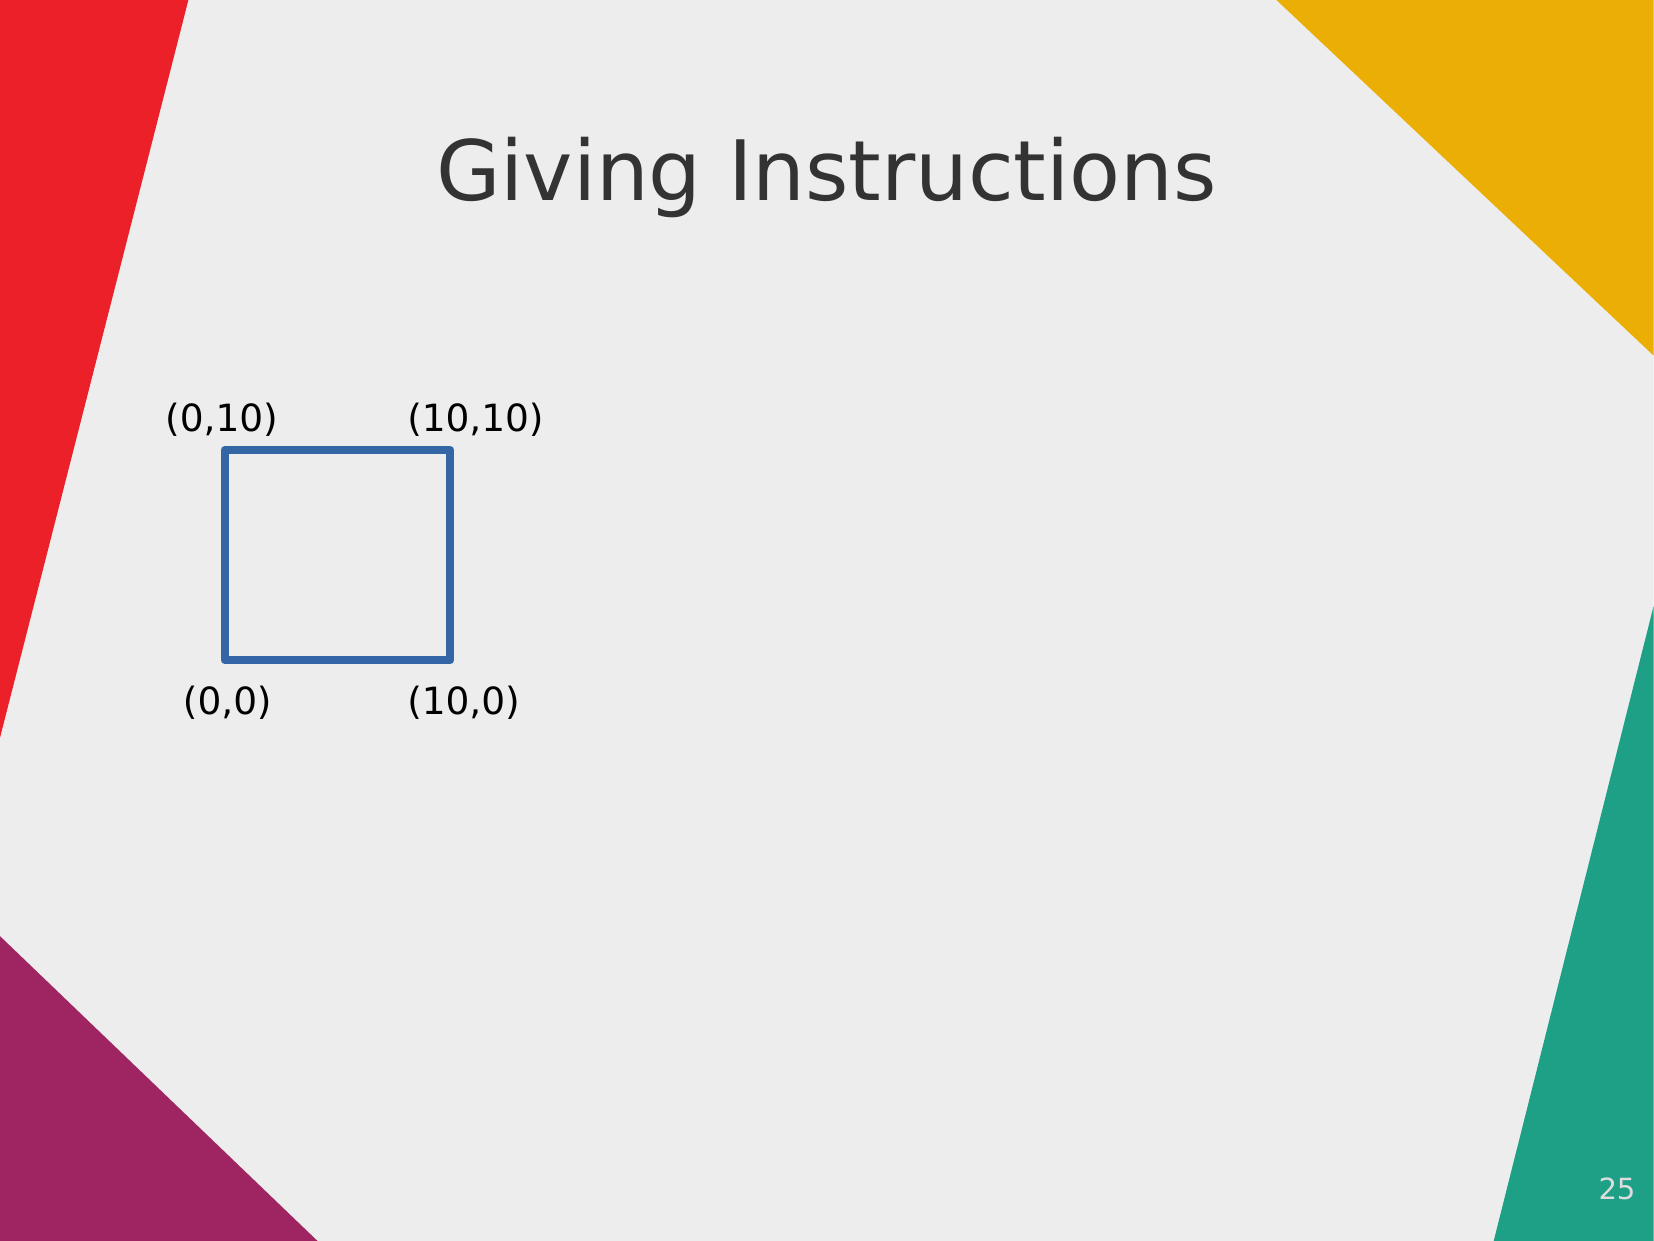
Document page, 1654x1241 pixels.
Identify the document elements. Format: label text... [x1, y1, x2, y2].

text_box (10,0) [392, 672, 541, 775]
text_box (10,10) [392, 388, 586, 491]
text_box (0,0) [168, 672, 289, 775]
title Giving Instructions [114, 73, 1539, 271]
text_box (0,10) [150, 388, 343, 491]
